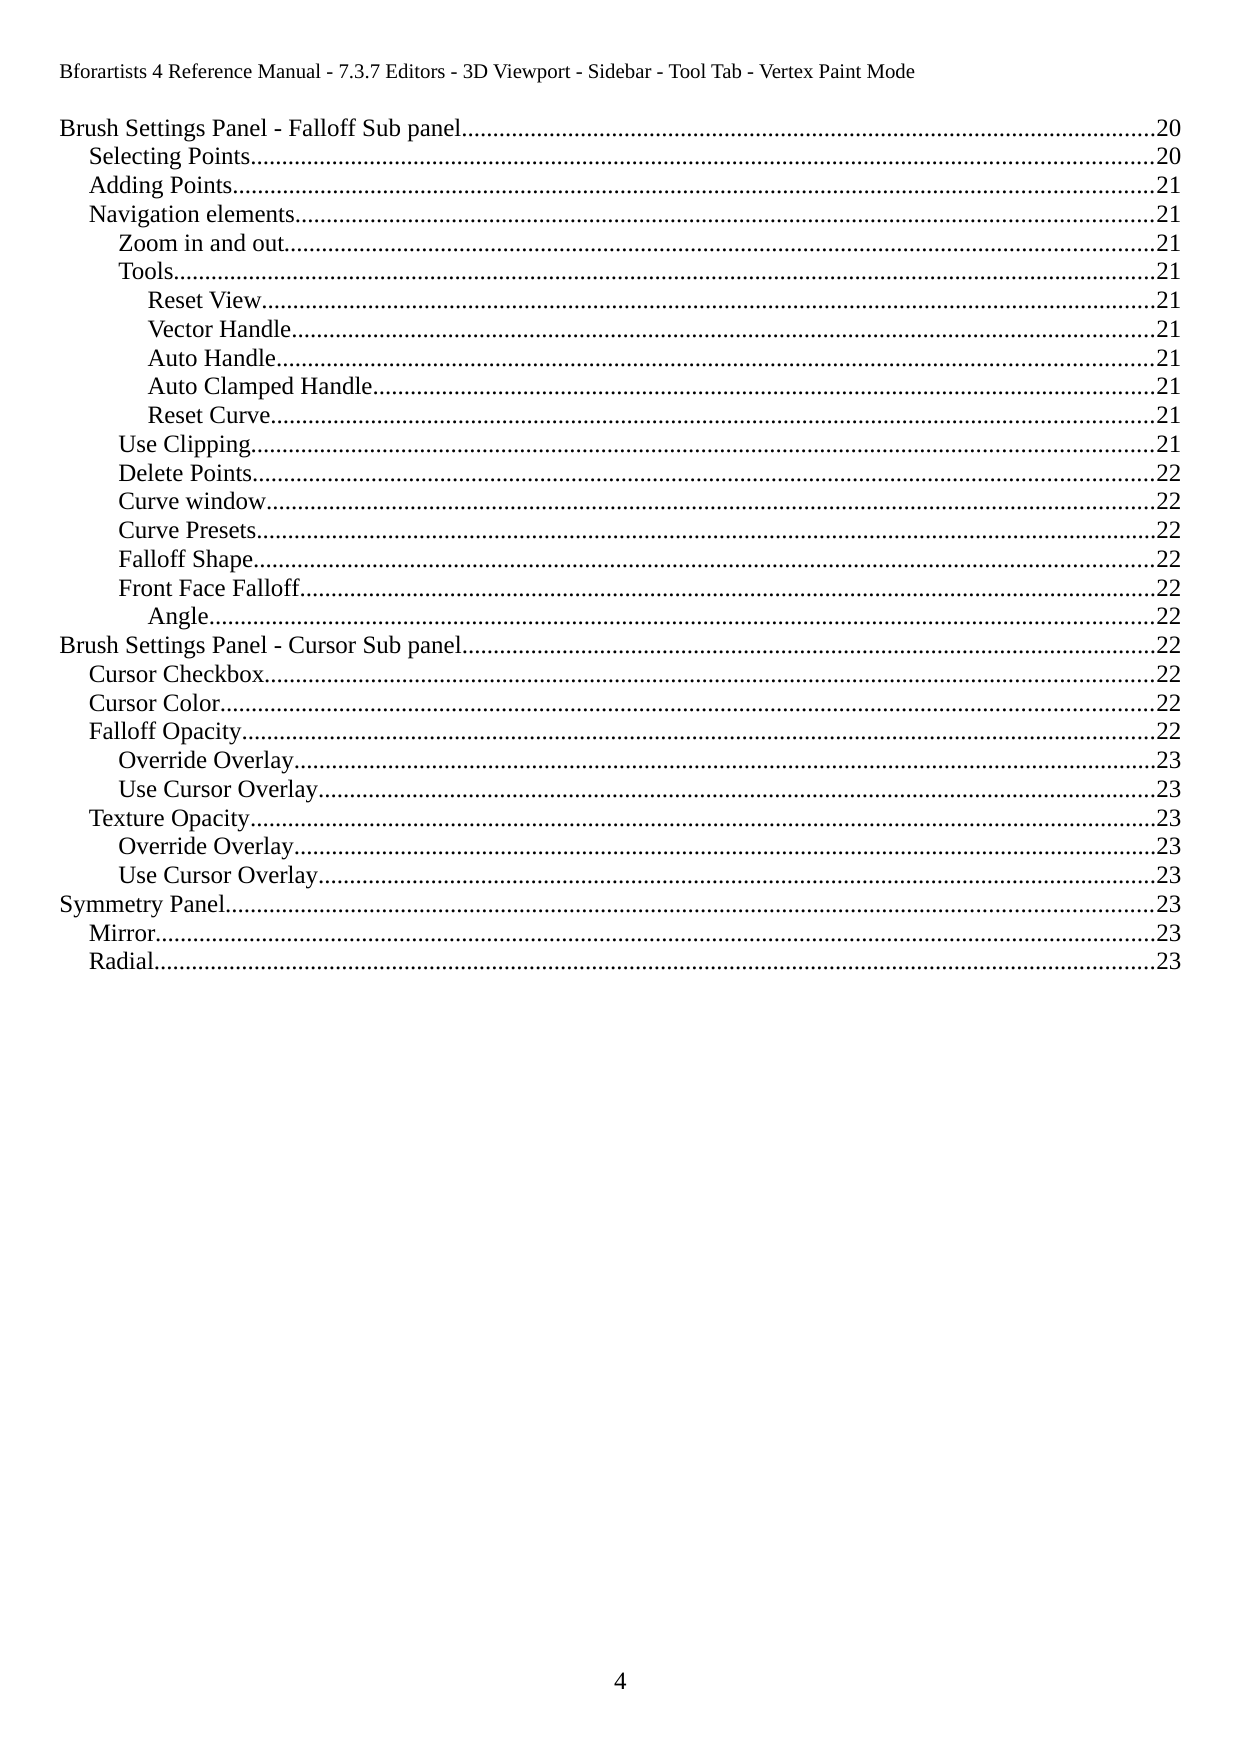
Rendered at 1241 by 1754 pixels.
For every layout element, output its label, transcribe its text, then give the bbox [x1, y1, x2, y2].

text Brush Settings Panel - Falloff Sub panel 20 [59, 113, 1181, 141]
text Use Clipping 21 [118, 429, 1181, 458]
text Override Overlay 23 [118, 831, 1181, 860]
text Delete Points 22 [118, 458, 1181, 486]
text Adding Points 21 [88, 170, 1181, 199]
text Reset Curve 21 [147, 400, 1181, 429]
text Zoom in and out 21 [118, 228, 1181, 256]
text Override Overlay 23 [118, 745, 1181, 774]
text Symmetry Panel 23 [59, 889, 1181, 918]
text Front Face Falloff 22 [118, 573, 1181, 601]
text Texture Opacity 23 [88, 803, 1181, 831]
text Cursor Color 22 [88, 688, 1181, 716]
text Mirror 23 [88, 918, 1181, 946]
text Curve Presets 22 [118, 515, 1181, 544]
text Curve window 22 [118, 486, 1181, 515]
text Falloff Opacity 22 [88, 716, 1181, 745]
text Selecting Points 20 [88, 141, 1181, 170]
text Use Cursor Overlay 23 [118, 860, 1181, 889]
text Reset View 21 [147, 285, 1181, 314]
text Auto Clamped Handle 21 [147, 371, 1181, 400]
text Vector Handle 21 [147, 314, 1181, 343]
text Radial 23 [88, 946, 1181, 975]
text Falloff Shape 22 [118, 544, 1181, 573]
text Tools 21 [118, 256, 1181, 285]
text Use Cursor Overlay 23 [118, 774, 1181, 803]
text Brush Settings Panel - Cursor Sub panel 22 [59, 630, 1181, 659]
text Auto Handle 21 [147, 343, 1181, 371]
text Cursor Checkbox 22 [88, 659, 1181, 688]
text Angle 22 [147, 601, 1181, 630]
text Navigation elements 21 [88, 199, 1181, 228]
